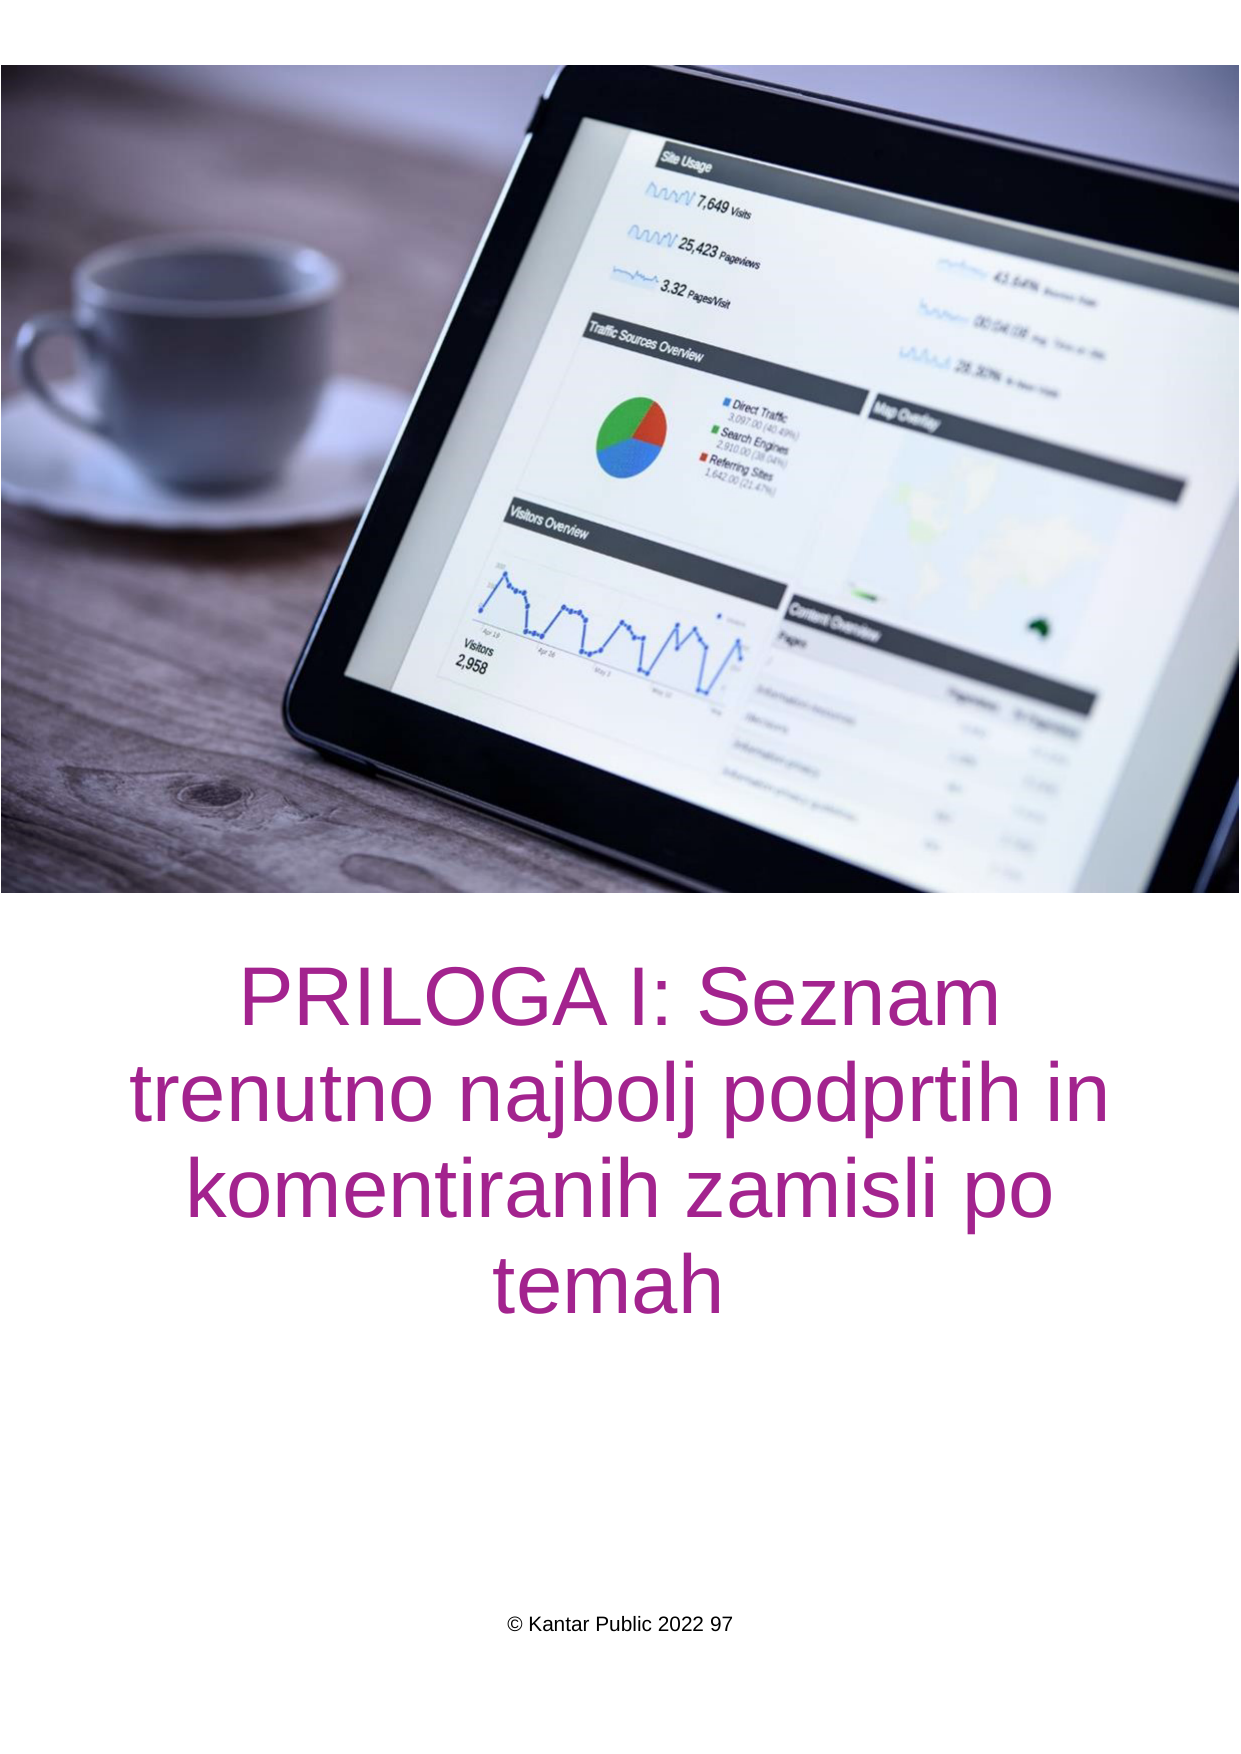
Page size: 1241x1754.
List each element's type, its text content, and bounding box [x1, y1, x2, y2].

subtitle PRILOGA I: Seznam trenutno najbolj podprtih in komentiranih zamisli po temah [88, 948, 1152, 1331]
picture [1, 65, 1239, 893]
